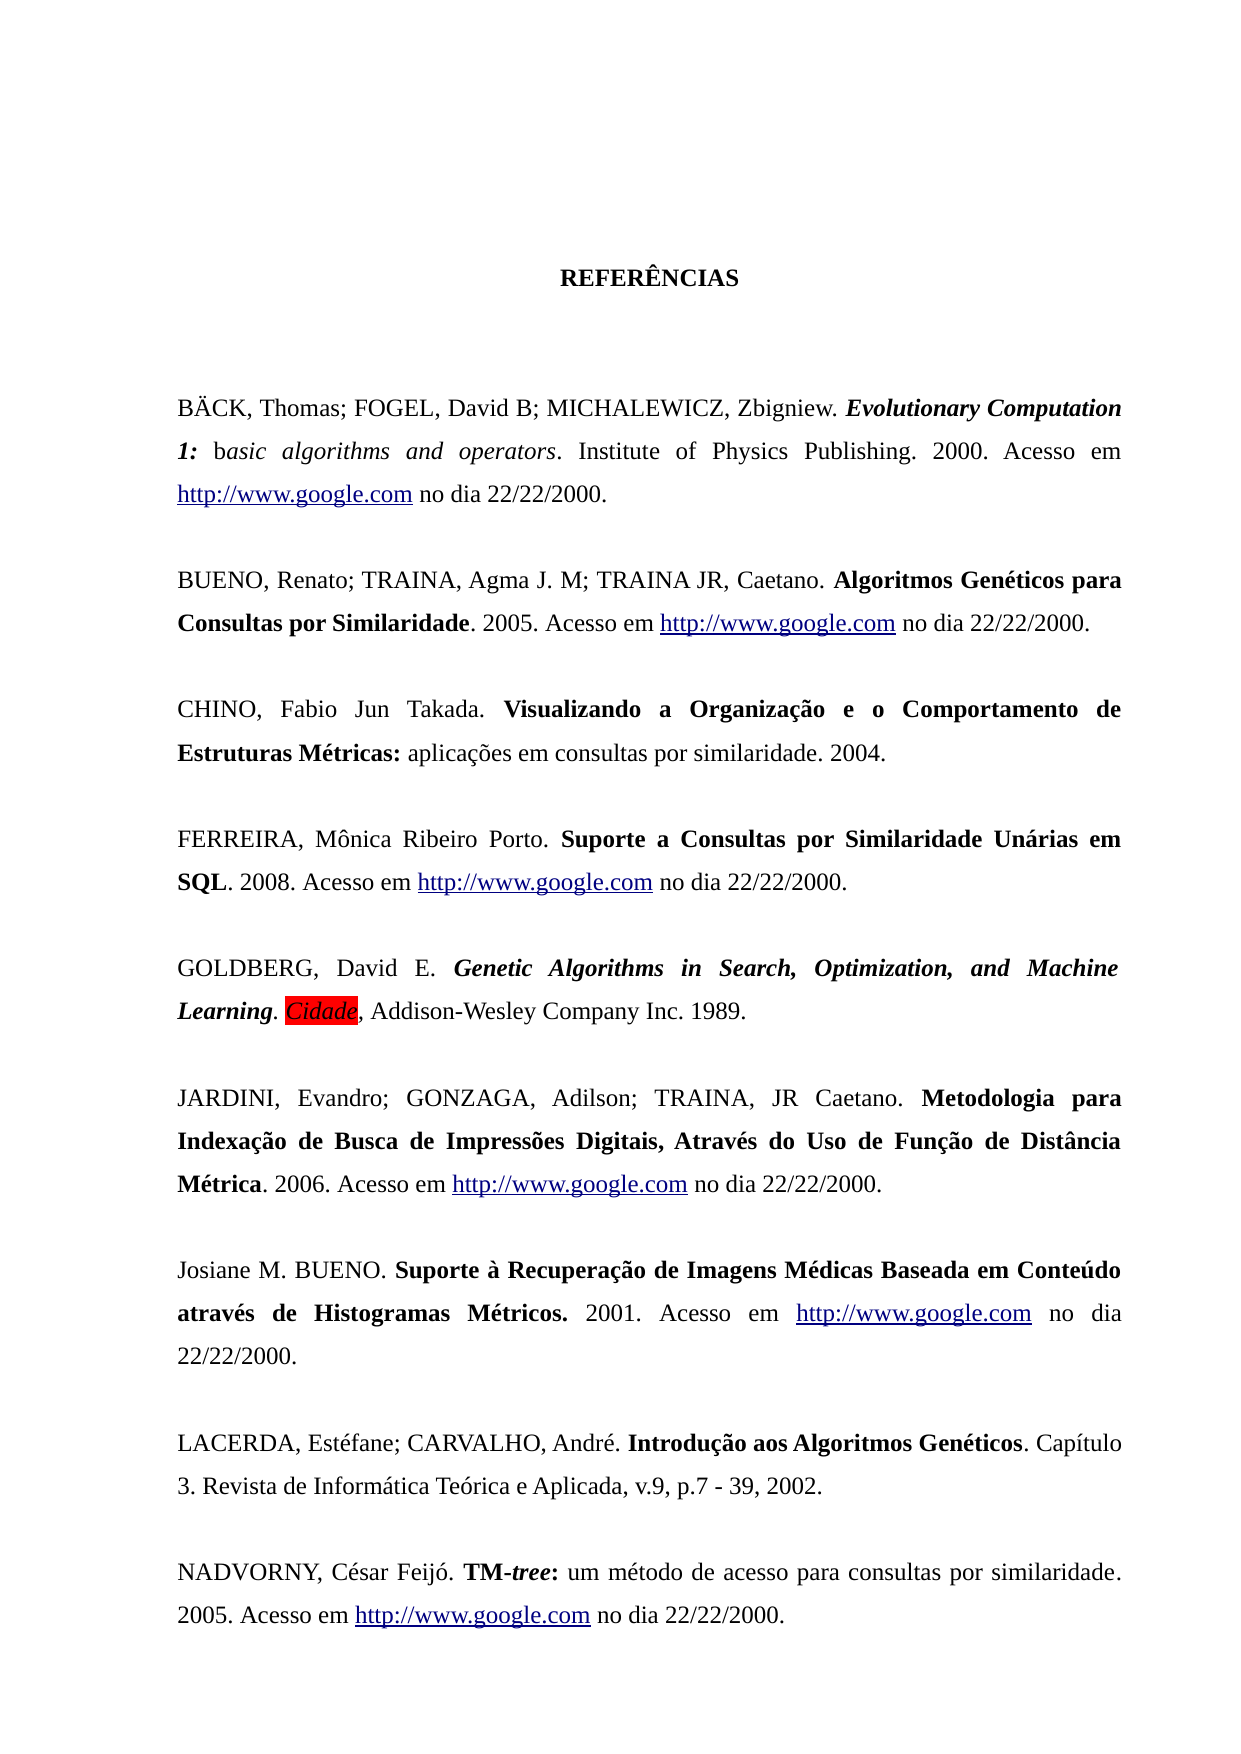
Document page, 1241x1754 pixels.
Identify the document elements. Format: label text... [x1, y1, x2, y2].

text CHINO, Fabio Jun Takada. Visualizando a Organização e o Comportamento de Estruturas Métricas: aplicações em consultas por similaridade. 2004. [177, 694, 1122, 766]
text Josiane M. BUENO. Suporte à Recuperação de Imagens Médicas Baseada em Conteúdo através de Histogramas Métricos. 2001. Acesso em http://www.google.com no dia 22/22/2000. [177, 1255, 1122, 1370]
text BÄCK, Thomas; FOGEL, David B; MICHALEWICZ, Zbigniew. Evolutionary Computation 1: basic algorithms and operators. Institute of Physics Publishing. 2000. Acesso em http://www.google.com no dia 22/22/2000. [177, 393, 1122, 508]
text GOLDBERG, David E. Genetic Algorithms in Search, Optimization, and Machine Learning. Cidade, Addison-Wesley Company Inc. 1989. [177, 953, 1122, 1025]
text JARDINI, Evandro; GONZAGA, Adilson; TRAINA, JR Caetano. Metodologia para Indexação de Busca de Impressões Digitais, Através do Uso de Função de Distância Métrica. 2006. Acesso em http://www.google.com no dia 22/22/2000. [177, 1083, 1122, 1198]
text REFERÊNCIAS [177, 263, 1122, 292]
text BUENO, Renato; TRAINA, Agma J. M; TRAINA JR, Caetano. Algoritmos Genéticos para Consultas por Similaridade. 2005. Acesso em http://www.google.com no dia 22/22/2000. [177, 565, 1122, 637]
text LACERDA, Estéfane; CARVALHO, André. Introdução aos Algoritmos Genéticos. Capítulo 3. Revista de Informática Teórica e Aplicada, v.9, p.7 - 39, 2002. [177, 1428, 1122, 1499]
text FERREIRA, Mônica Ribeiro Porto. Suporte a Consultas por Similaridade Unárias em SQL. 2008. Acesso em http://www.google.com no dia 22/22/2000. [177, 824, 1122, 896]
text NADVORNY, César Feijó. TM-tree: um método de acesso para consultas por similaridade. 2005. Acesso em http://www.google.com no dia 22/22/2000. [177, 1557, 1122, 1629]
